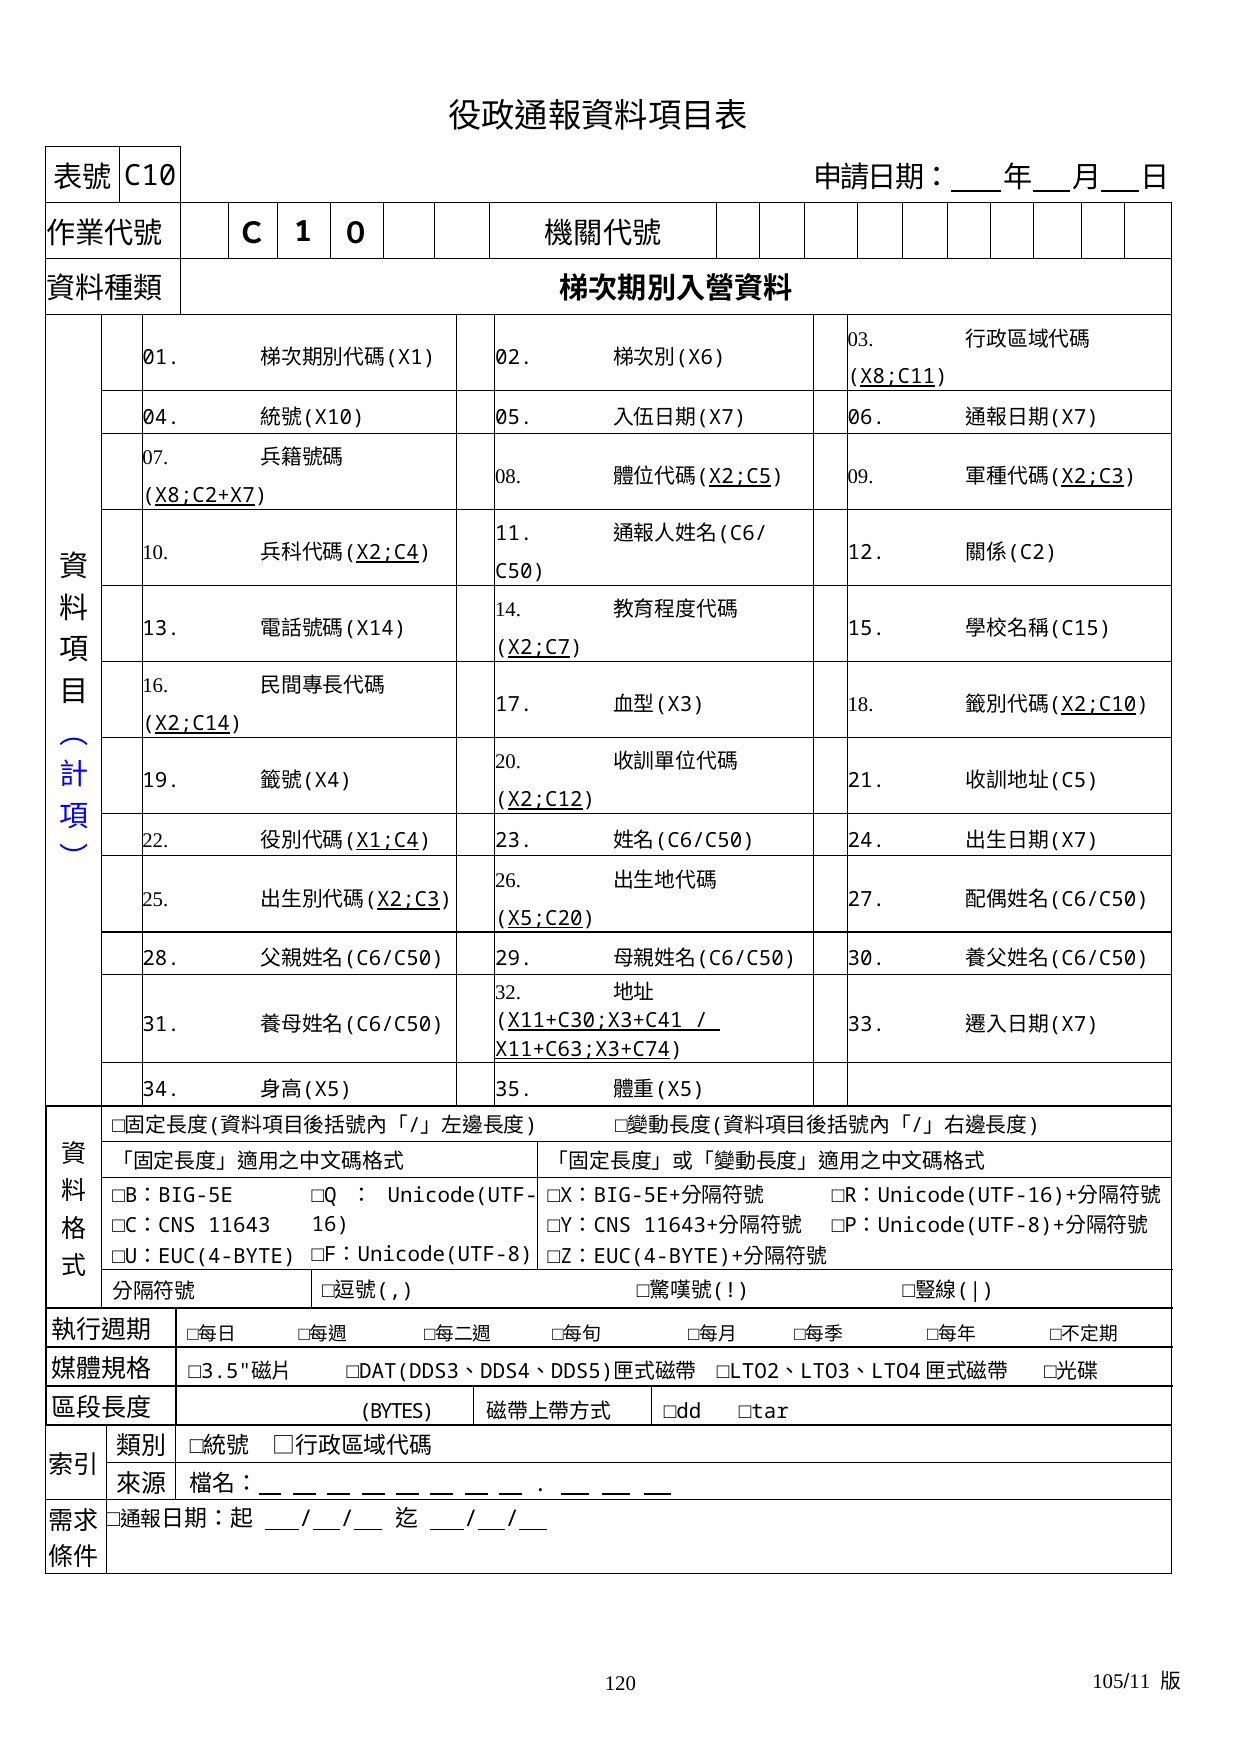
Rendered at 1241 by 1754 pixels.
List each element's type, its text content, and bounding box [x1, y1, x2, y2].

table_cell [457, 738, 494, 813]
table_cell 梯次期別代碼(X1) [143, 315, 456, 390]
table_header [331, 88, 346, 146]
table_cell 母親姓名(C6/C50) [495, 933, 813, 974]
table_cell [633, 1500, 1171, 1573]
table_cell □R：Unicode(UTF-16)+分隔符號 □P：Unicode(UTF-8)+分隔符號 [832, 1178, 1171, 1269]
table_cell [814, 586, 847, 661]
table_cell [814, 975, 847, 1062]
table_cell [814, 1063, 847, 1105]
table_cell [102, 814, 142, 855]
table_cell □不定期 [1050, 1309, 1171, 1346]
table_cell [457, 856, 494, 931]
table_cell 通報日期(X7) [848, 391, 1171, 432]
table_cell □3.5"磁片 [177, 1348, 346, 1385]
table_cell 機關代號 [490, 203, 716, 258]
table_cell 檔名： . [176, 1463, 1171, 1499]
table_cell □每日 [177, 1309, 298, 1346]
table_cell □固定長度(資料項目後括號內「/」左邊長度) [102, 1107, 604, 1141]
table_cell 電話號碼(X14) [143, 586, 456, 661]
table_cell [457, 1063, 494, 1105]
table_cell [814, 391, 847, 432]
table_cell [814, 738, 847, 813]
table_header [106, 88, 119, 146]
table_cell [814, 315, 847, 390]
table_cell □Q：Unicode(UTF-16) □F：Unicode(UTF-8) [311, 1178, 537, 1269]
table_cell 出生日期(X7) [848, 814, 1171, 855]
table_cell □逗號(,) [312, 1270, 626, 1307]
table_cell [717, 203, 759, 258]
table_cell 配偶姓名(C6/C50) [848, 856, 1171, 931]
table_cell [102, 510, 142, 584]
table_cell 1 [278, 203, 330, 258]
table_cell 媒體規格 [47, 1348, 175, 1385]
table_header [278, 88, 298, 146]
table_header [298, 88, 311, 146]
table_cell 來源 [107, 1463, 175, 1499]
table_header [857, 88, 892, 146]
table_cell □變動長度(資料項目後括號內「/」右邊長度) [604, 1107, 1171, 1141]
table_cell 民間專長代碼(X2;C14) [143, 662, 456, 737]
table_cell [435, 203, 489, 258]
table_cell 身高(X5) [143, 1063, 456, 1105]
table_cell [1125, 203, 1171, 258]
table_cell [457, 315, 494, 390]
table_cell 役別代碼(X1;C4) [143, 814, 456, 855]
table_cell 籤號(X4) [143, 738, 456, 813]
table_cell [858, 203, 902, 258]
table_cell □每季 [794, 1309, 927, 1346]
table_cell [457, 586, 494, 661]
table_cell 學校名稱(C15) [848, 586, 1171, 661]
table_cell □X：BIG-5E+分隔符號 □Y：CNS 11643+分隔符號 □Z：EUC(4-BYTE)+分隔符號 [538, 1178, 832, 1269]
table_cell 體位代碼(X2;C5) [495, 434, 813, 508]
table_cell 血型(X3) [495, 662, 813, 737]
table_header [346, 88, 359, 146]
table_cell [903, 203, 947, 258]
table_cell 資料項目︵計 項︶ [46, 315, 101, 1105]
table_cell 姓名(C6/C50) [495, 814, 813, 855]
table_cell C10 [120, 147, 180, 202]
table_cell 磁帶上帶方式 [474, 1387, 651, 1424]
table_header [1050, 88, 1081, 146]
table_header [1081, 88, 1124, 146]
table_header [892, 88, 902, 146]
table_header [903, 88, 927, 146]
table_cell [457, 434, 494, 508]
table_cell [384, 203, 434, 258]
table_cell 地址(X11+C30;X3+C41 / X11+C63;X3+C74) [495, 975, 813, 1062]
table_cell [102, 738, 142, 813]
table_cell [102, 933, 142, 974]
table_cell [948, 203, 990, 258]
table_cell 「固定長度」或「變動長度」適用之中文碼格式 [538, 1142, 1171, 1177]
table_cell 作業代號 [46, 203, 180, 258]
table_header [836, 88, 847, 146]
table_header [119, 88, 142, 146]
table_cell [805, 203, 857, 258]
table_cell [102, 975, 142, 1062]
table_cell [814, 814, 847, 855]
table_cell □豎線(|) [892, 1270, 1171, 1307]
table_cell 籤別代碼(X2;C10) [848, 662, 1171, 737]
table_cell [814, 856, 847, 931]
table_cell □統號 □行政區域代碼 [176, 1426, 1171, 1462]
table_cell 申請日期： 年 月 日 [181, 146, 1172, 202]
table_cell □B：BIG-5E □C：CNS 11643 □U：EUC(4-BYTE) [102, 1178, 311, 1269]
table_cell [848, 1063, 1171, 1105]
table_header [142, 88, 176, 146]
table_cell 區段長度 [47, 1387, 175, 1424]
table_cell [102, 391, 142, 432]
table_cell [814, 510, 847, 584]
table_cell 兵籍號碼(X8;C2+X7) [143, 434, 456, 508]
table_cell □每旬 [552, 1309, 675, 1346]
table_cell [814, 434, 847, 508]
table_cell □每年 [927, 1309, 1050, 1346]
table_cell Ｃ [229, 203, 277, 258]
table_cell 分隔符號 [102, 1270, 311, 1307]
table_cell [457, 391, 494, 432]
table_cell 資料格式 [47, 1107, 101, 1307]
table_cell □通報日期：起 / / 迄 / / [107, 1500, 632, 1573]
table_cell □DAT(DDS3、DDS4、DDS5)匣式磁帶 [346, 1348, 717, 1385]
table_header [176, 88, 180, 146]
table_header [991, 88, 1033, 146]
table_cell □每週 [298, 1309, 424, 1346]
table_cell 收訓地址(C5) [848, 738, 1171, 813]
table_cell 通報人姓名(C6/C50) [495, 510, 813, 584]
table_header [847, 88, 857, 146]
table_cell 類別 [107, 1426, 175, 1462]
table_cell [760, 203, 804, 258]
table_cell [814, 662, 847, 737]
table_cell 教育程度代碼(X2;C7) [495, 586, 813, 661]
table_cell [1082, 203, 1124, 258]
table_cell 軍種代碼(X2;C3) [848, 434, 1171, 508]
table_cell [102, 586, 142, 661]
table_header [1044, 88, 1050, 146]
table_cell 收訓單位代碼(X2;C12) [495, 738, 813, 813]
table_cell 表號 [46, 147, 119, 202]
table_cell [102, 1063, 142, 1105]
table_cell 兵科代碼(X2;C4) [143, 510, 456, 584]
table_header [1124, 88, 1172, 146]
table_header [229, 88, 277, 146]
table_cell 行政區域代碼(X8;C11) [848, 315, 1171, 390]
table_cell 體重(X5) [495, 1063, 813, 1105]
table_cell [102, 856, 142, 931]
table_cell □驚嘆號(!) [626, 1270, 892, 1307]
table_header [1034, 88, 1044, 146]
table_cell 養父姓名(C6/C50) [848, 933, 1171, 974]
table_header [311, 88, 331, 146]
table_cell [102, 662, 142, 737]
table_cell [457, 814, 494, 855]
table_cell 梯次別(X6) [495, 315, 813, 390]
table_cell [102, 434, 142, 508]
table_cell [457, 975, 494, 1062]
table_cell 需求條件 [46, 1500, 106, 1573]
table_cell 執行週期 [47, 1309, 175, 1346]
table_cell 關係(C2) [848, 510, 1171, 584]
table_cell 入伍日期(X7) [495, 391, 813, 432]
table_cell [457, 933, 494, 974]
table_cell □每月 [675, 1309, 794, 1346]
table_cell □每二週 [424, 1309, 552, 1346]
table_cell (BYTES) [177, 1387, 473, 1424]
table_cell 梯次期別入營資料 [181, 259, 1171, 314]
table_header [102, 88, 106, 146]
table_cell □光碟 [1044, 1348, 1171, 1385]
table_cell 出生地代碼(X5;C20) [495, 856, 813, 931]
table_cell 父親姓名(C6/C50) [143, 933, 456, 974]
table_header [180, 88, 229, 146]
table_cell 「固定長度」適用之中文碼格式 [102, 1142, 537, 1177]
table_cell 養母姓名(C6/C50) [143, 975, 456, 1062]
table_header [927, 88, 948, 146]
table_cell [457, 510, 494, 584]
table_cell [457, 662, 494, 737]
table_cell 資料種類 [46, 259, 180, 314]
table_cell □dd □tar [652, 1387, 1171, 1424]
table_cell □LTO2、LTO3、LTO4匣式磁帶 [717, 1348, 1044, 1385]
table_cell [1034, 203, 1081, 258]
table_cell 索引 [46, 1426, 106, 1499]
table_cell [991, 203, 1033, 258]
table_header [948, 88, 991, 146]
table_cell 統號(X10) [143, 391, 456, 432]
table_cell ０ [331, 203, 383, 258]
table_cell [181, 203, 228, 258]
table_cell 出生別代碼(X2;C3) [143, 856, 456, 931]
table_cell [102, 315, 142, 390]
table_header [46, 88, 102, 146]
table_cell [814, 933, 847, 974]
table_header 役政通報資料項目表 [359, 88, 836, 146]
table_cell 遷入日期(X7) [848, 975, 1171, 1062]
